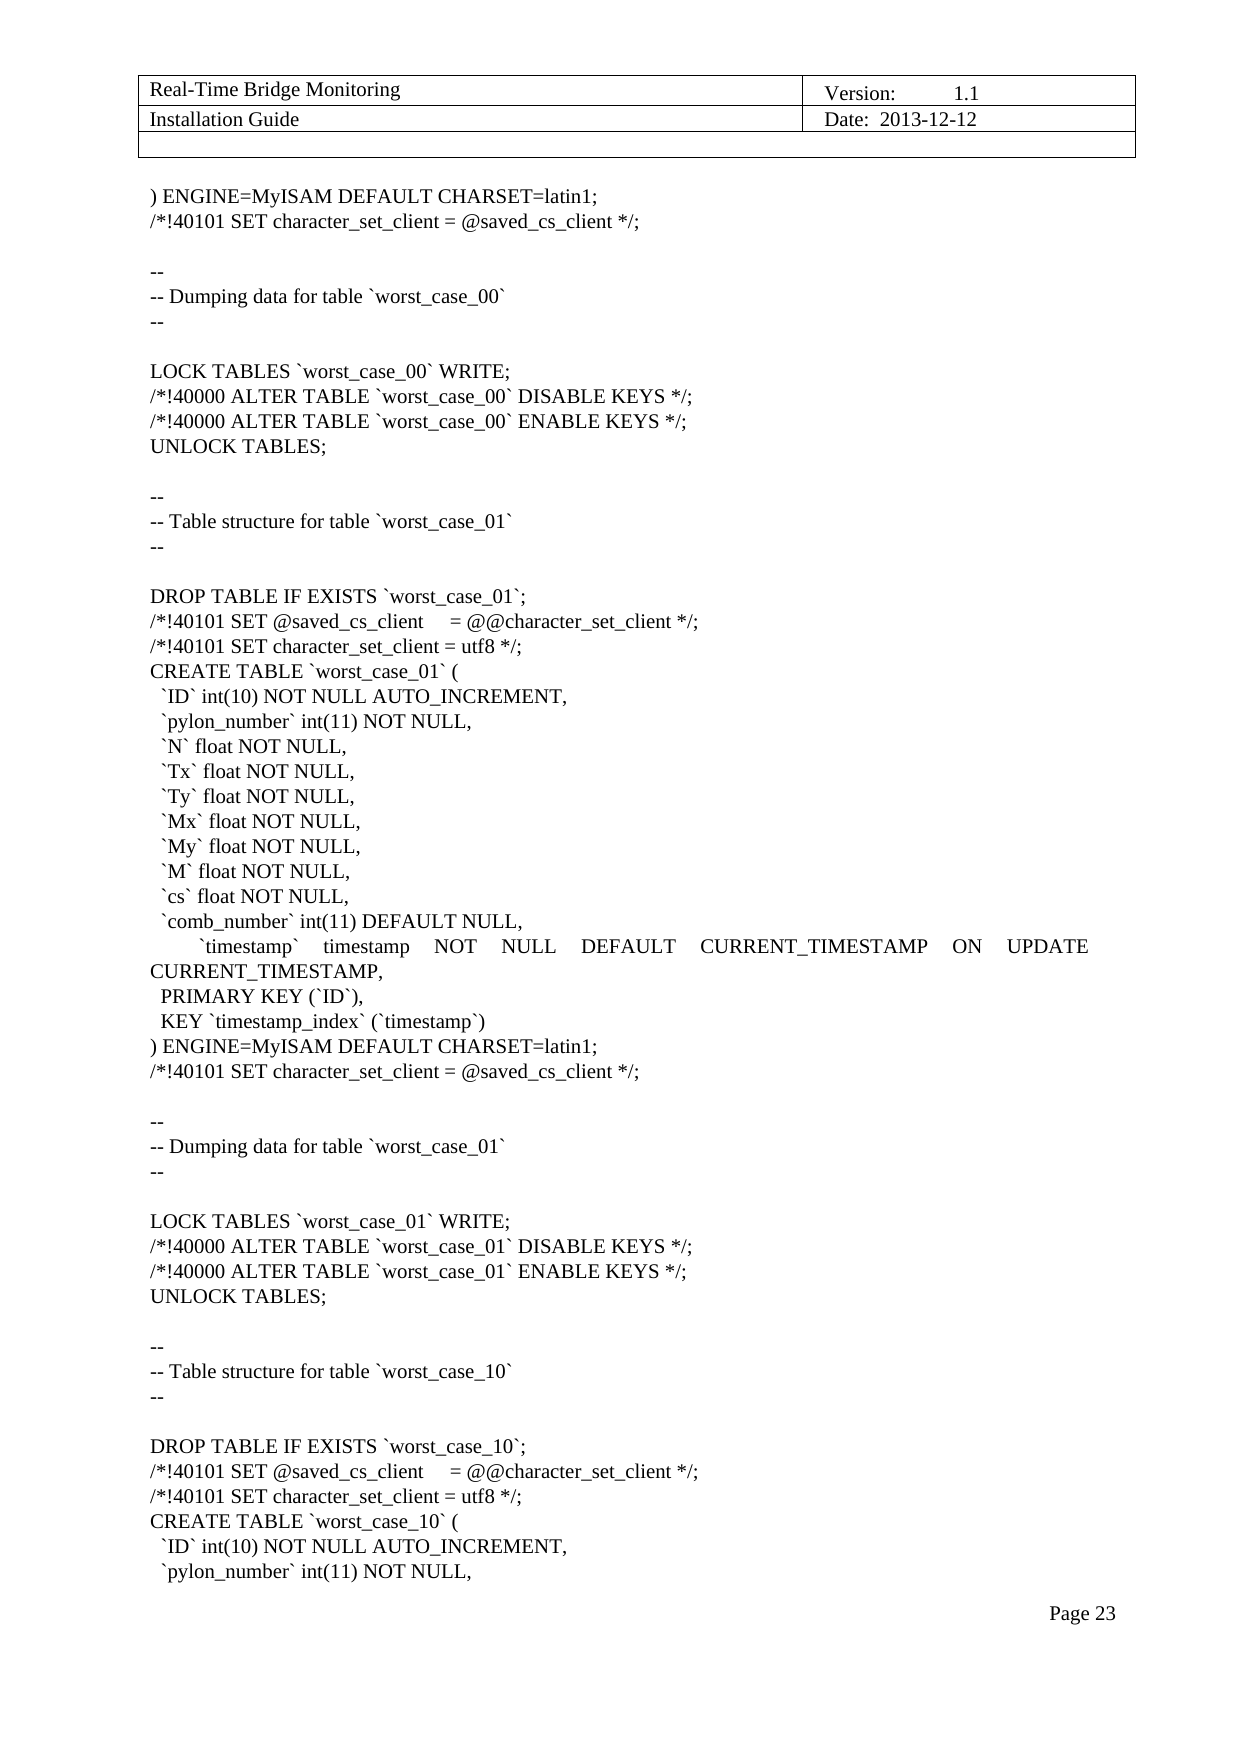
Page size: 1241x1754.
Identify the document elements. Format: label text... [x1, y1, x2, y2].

text -- [150, 308, 1090, 333]
text /*!40000 ALTER TABLE `worst_case_01` DISABLE KEYS */; [150, 1233, 1090, 1258]
text UNLOCK TABLES; [150, 433, 1090, 458]
text /*!40000 ALTER TABLE `worst_case_00` DISABLE KEYS */; [150, 383, 1090, 408]
text -- [150, 533, 1090, 558]
text -- Dumping data for table `worst_case_01` [150, 1133, 1090, 1158]
text `pylon_number` int(11) NOT NULL, [150, 1558, 1090, 1583]
text /*!40101 SET character_set_client = utf8 */; [150, 1483, 1090, 1508]
text /*!40000 ALTER TABLE `worst_case_00` ENABLE KEYS */; [150, 408, 1090, 433]
text `cs` float NOT NULL, [150, 883, 1090, 908]
text -- Table structure for table `worst_case_10` [150, 1358, 1090, 1383]
text `ID` int(10) NOT NULL AUTO_INCREMENT, [150, 683, 1090, 708]
text -- [150, 483, 1090, 508]
text `ID` int(10) NOT NULL AUTO_INCREMENT, [150, 1533, 1090, 1558]
text -- Table structure for table `worst_case_01` [150, 508, 1090, 533]
text -- Dumping data for table `worst_case_00` [150, 283, 1090, 308]
text /*!40000 ALTER TABLE `worst_case_01` ENABLE KEYS */; [150, 1258, 1090, 1283]
text -- [150, 1333, 1090, 1358]
text -- [150, 1383, 1090, 1408]
text -- [150, 1158, 1090, 1183]
text ) ENGINE=MyISAM DEFAULT CHARSET=latin1; [150, 183, 1090, 208]
text `My` float NOT NULL, [150, 833, 1090, 858]
text -- [150, 1108, 1090, 1133]
text LOCK TABLES `worst_case_00` WRITE; [150, 358, 1090, 383]
text UNLOCK TABLES; [150, 1283, 1090, 1308]
text KEY `timestamp_index` (`timestamp`) [150, 1008, 1090, 1033]
text `Tx` float NOT NULL, [150, 758, 1090, 783]
text -- [150, 258, 1090, 283]
text `M` float NOT NULL, [150, 858, 1090, 883]
text /*!40101 SET @saved_cs_client = @@character_set_client */; [150, 608, 1090, 633]
text /*!40101 SET character_set_client = utf8 */; [150, 633, 1090, 658]
text DROP TABLE IF EXISTS `worst_case_10`; [150, 1433, 1090, 1458]
text CREATE TABLE `worst_case_01` ( [150, 658, 1090, 683]
text LOCK TABLES `worst_case_01` WRITE; [150, 1208, 1090, 1233]
text `comb_number` int(11) DEFAULT NULL, [150, 908, 1090, 933]
text `Mx` float NOT NULL, [150, 808, 1090, 833]
text `pylon_number` int(11) NOT NULL, [150, 708, 1090, 733]
text ) ENGINE=MyISAM DEFAULT CHARSET=latin1; [150, 1033, 1090, 1058]
text /*!40101 SET character_set_client = @saved_cs_client */; [150, 208, 1090, 233]
text `N` float NOT NULL, [150, 733, 1090, 758]
text `timestamp` timestamp NOT NULL DEFAULT CURRENT_TIMESTAMP ON UPDATE CURRENT_TIMESTAMP, [150, 933, 1090, 983]
text PRIMARY KEY (`ID`), [150, 983, 1090, 1008]
text `Ty` float NOT NULL, [150, 783, 1090, 808]
text /*!40101 SET character_set_client = @saved_cs_client */; [150, 1058, 1090, 1083]
text CREATE TABLE `worst_case_10` ( [150, 1508, 1090, 1533]
text DROP TABLE IF EXISTS `worst_case_01`; [150, 583, 1090, 608]
text /*!40101 SET @saved_cs_client = @@character_set_client */; [150, 1458, 1090, 1483]
